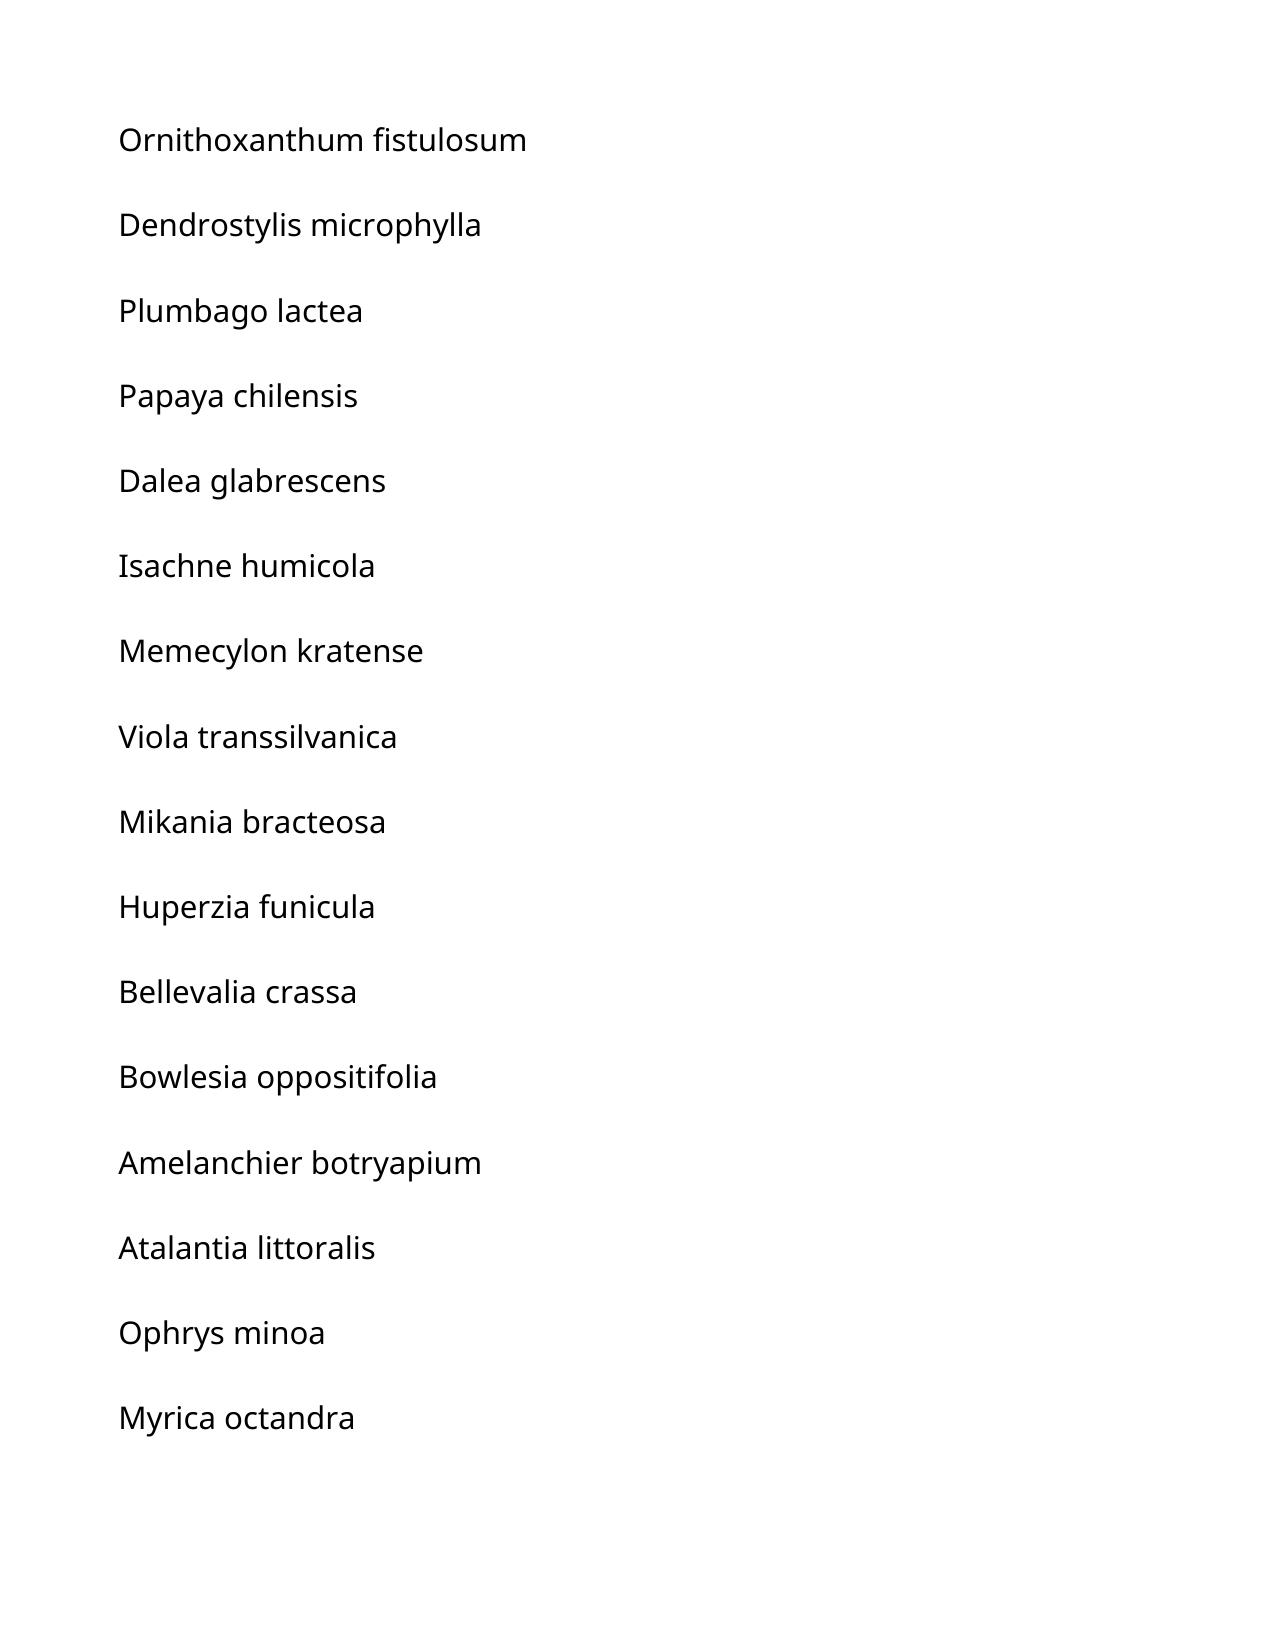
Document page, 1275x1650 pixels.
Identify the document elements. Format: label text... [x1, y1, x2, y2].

text Bellevalia crassa [118, 970, 1157, 1055]
text Papaya chilensis [118, 374, 1157, 459]
text Huperzia funicula [118, 885, 1157, 970]
text Amelanchier botryapium [118, 1141, 1157, 1226]
text Ophrys minoa [118, 1311, 1157, 1396]
text Plumbago lactea [118, 288, 1157, 374]
text Ornithoxanthum fistulosum [118, 118, 1157, 203]
text Mikania bracteosa [118, 800, 1157, 885]
text Myrica octandra [118, 1396, 1157, 1481]
text Isachne humicola [118, 544, 1157, 629]
text Dalea glabrescens [118, 459, 1157, 544]
text Memecylon kratense [118, 629, 1157, 714]
text Dendrostylis microphylla [118, 203, 1157, 288]
text Bowlesia oppositifolia [118, 1055, 1157, 1141]
text Atalantia littoralis [118, 1226, 1157, 1311]
text Viola transsilvanica [118, 714, 1157, 800]
